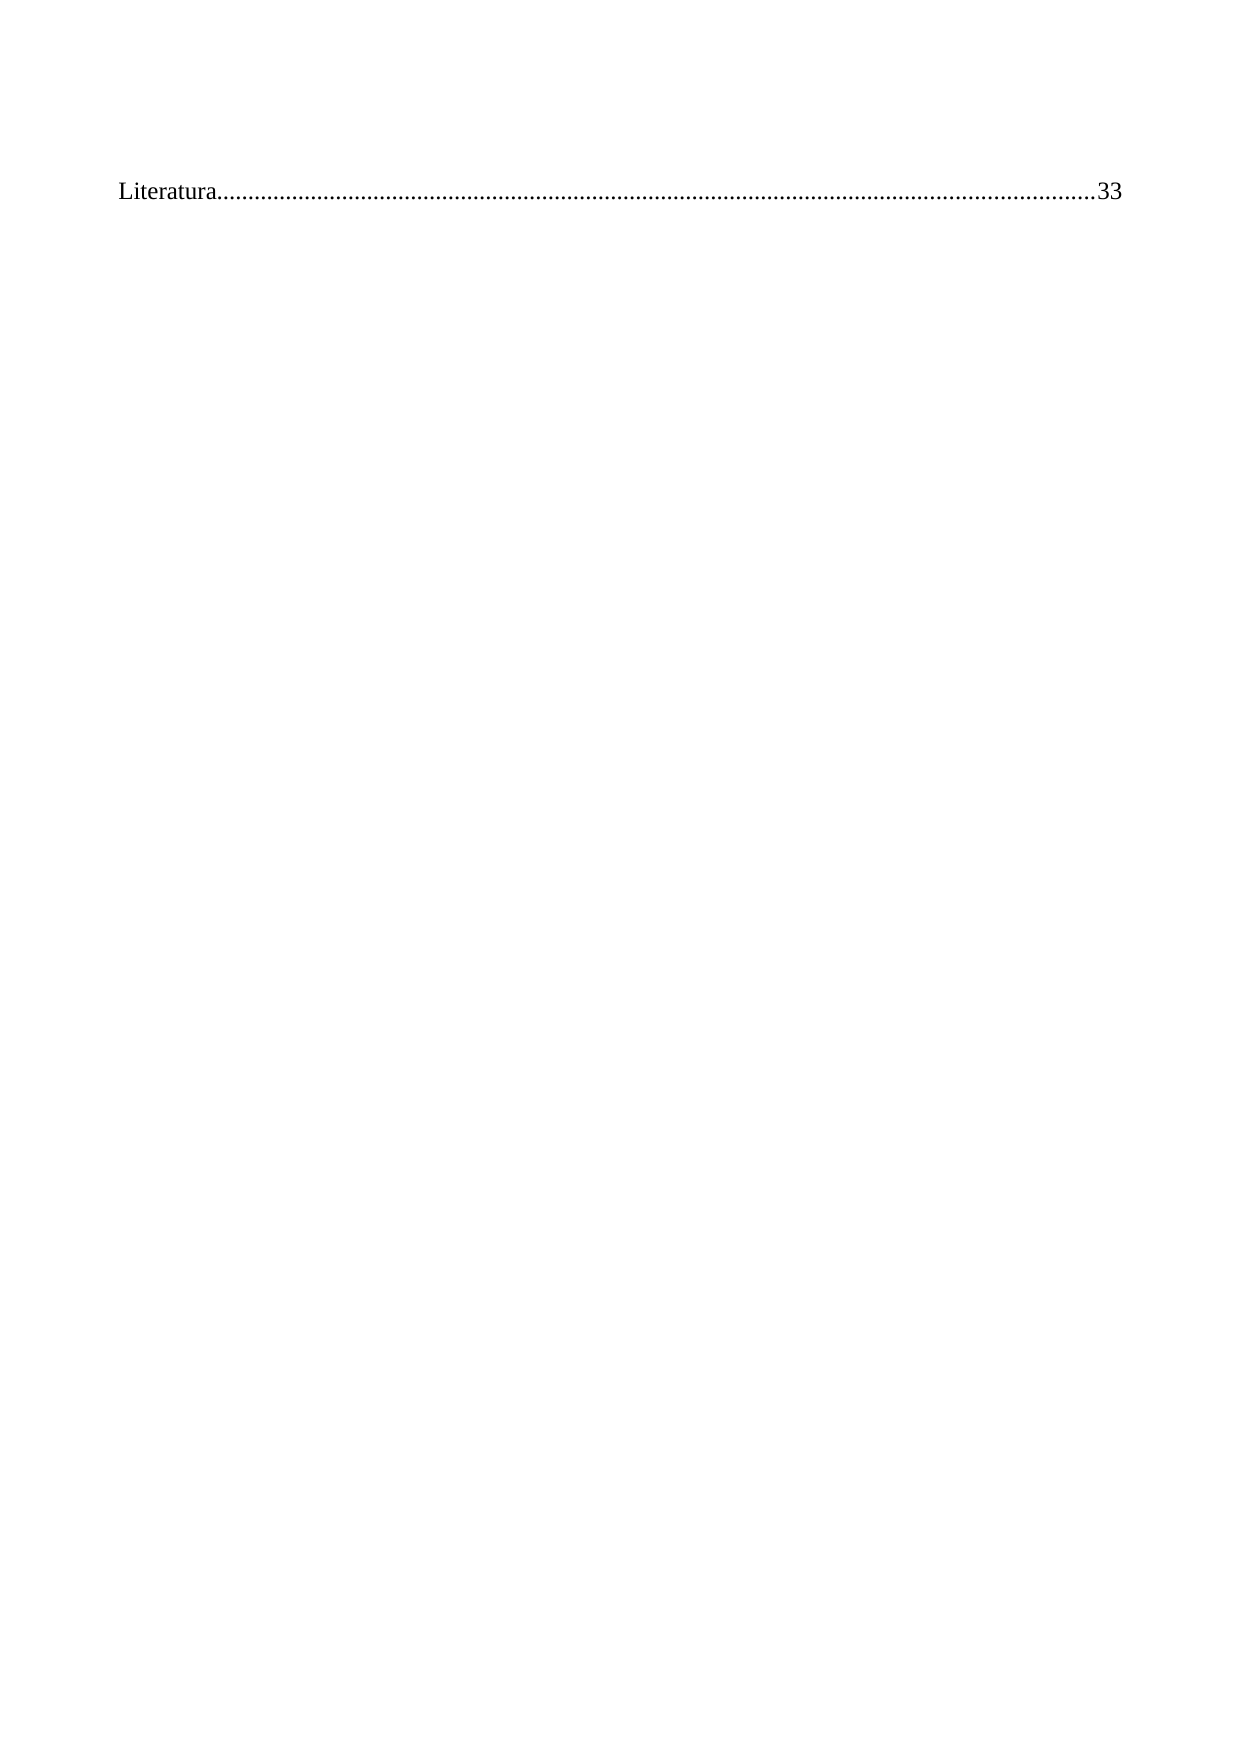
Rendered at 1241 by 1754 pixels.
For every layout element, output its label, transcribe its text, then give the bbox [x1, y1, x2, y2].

text Literatura 33 [118, 176, 1122, 205]
